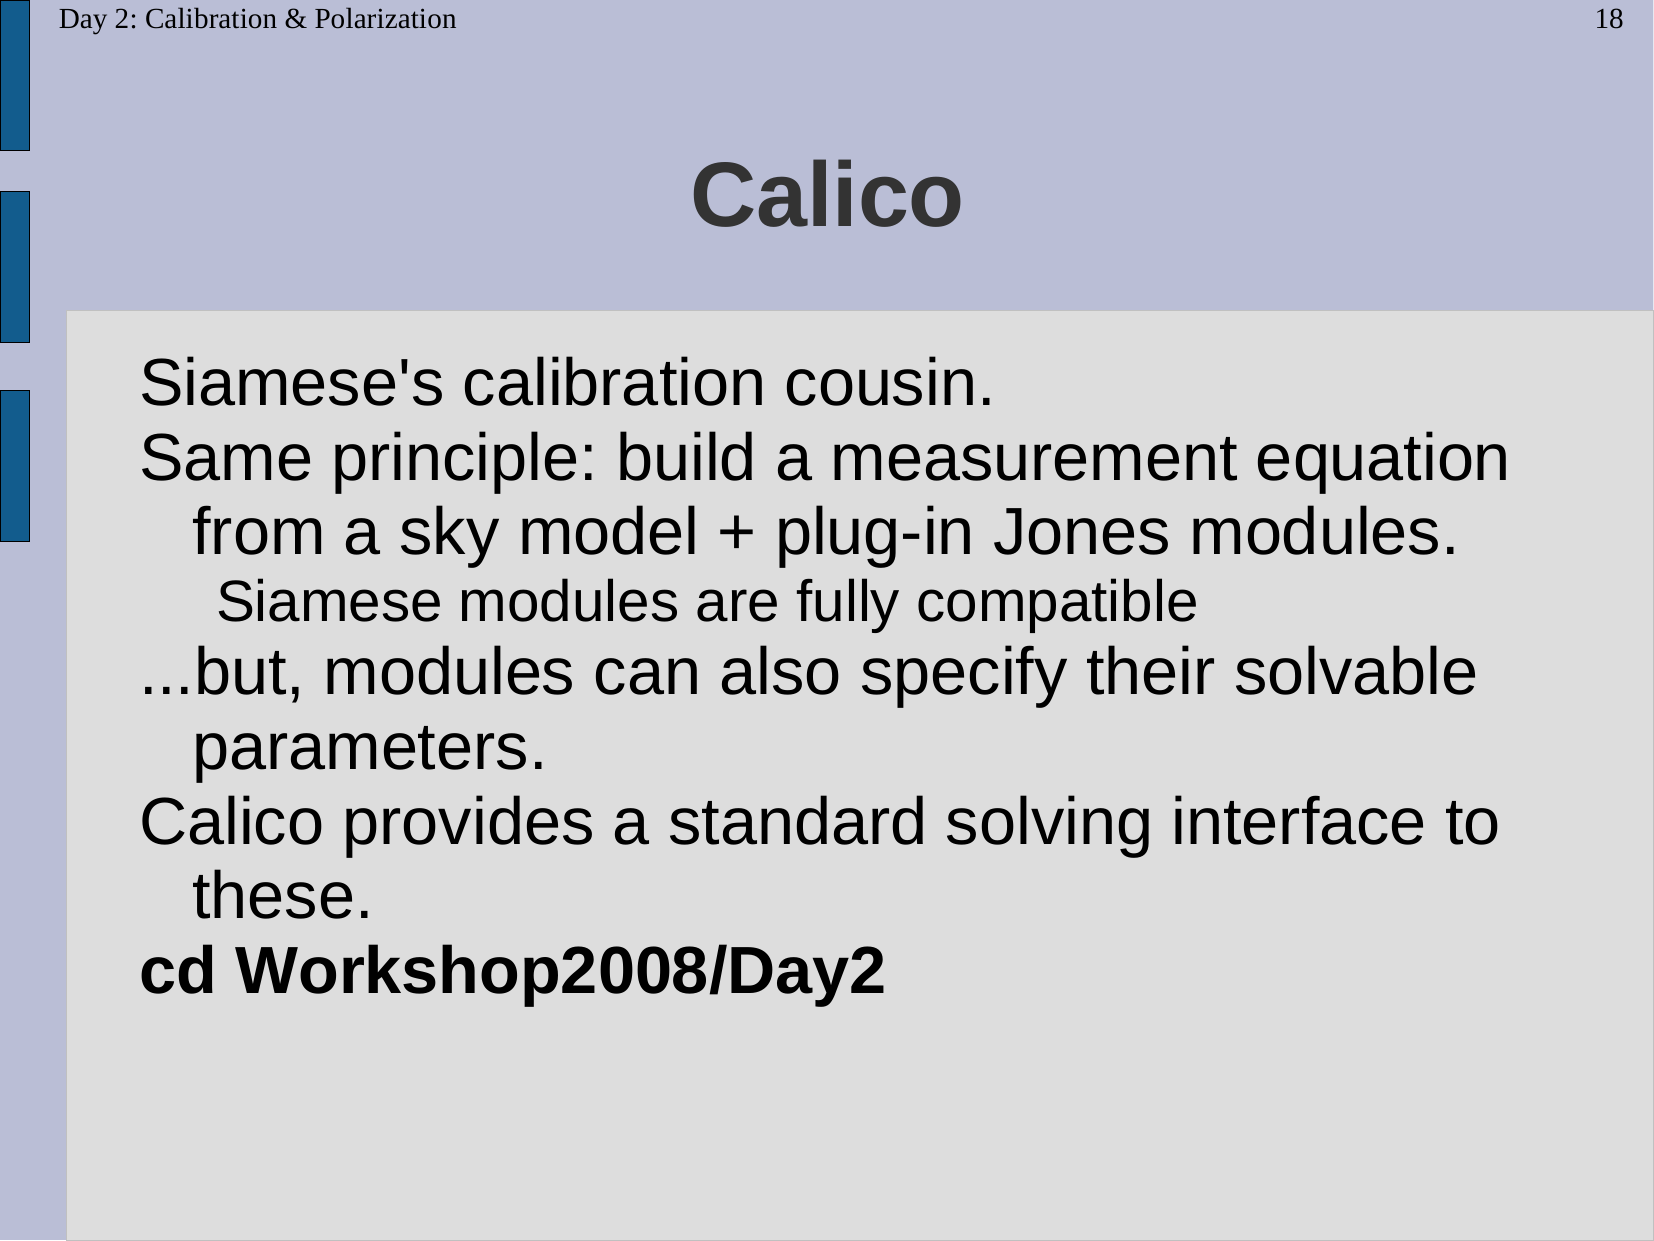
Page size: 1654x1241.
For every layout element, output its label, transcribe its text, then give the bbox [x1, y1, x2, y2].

title Calico [121, 91, 1534, 299]
list Siamese's calibration cousin. Same principle: build a measurement equation from a sky model + plug-in Jones modules. Siamese modules are fully compatible ...but, modules can also specify their solvable parameters. Calico provides a standard solving interface to these. cd Workshop2008/Day2 [121, 344, 1534, 1113]
